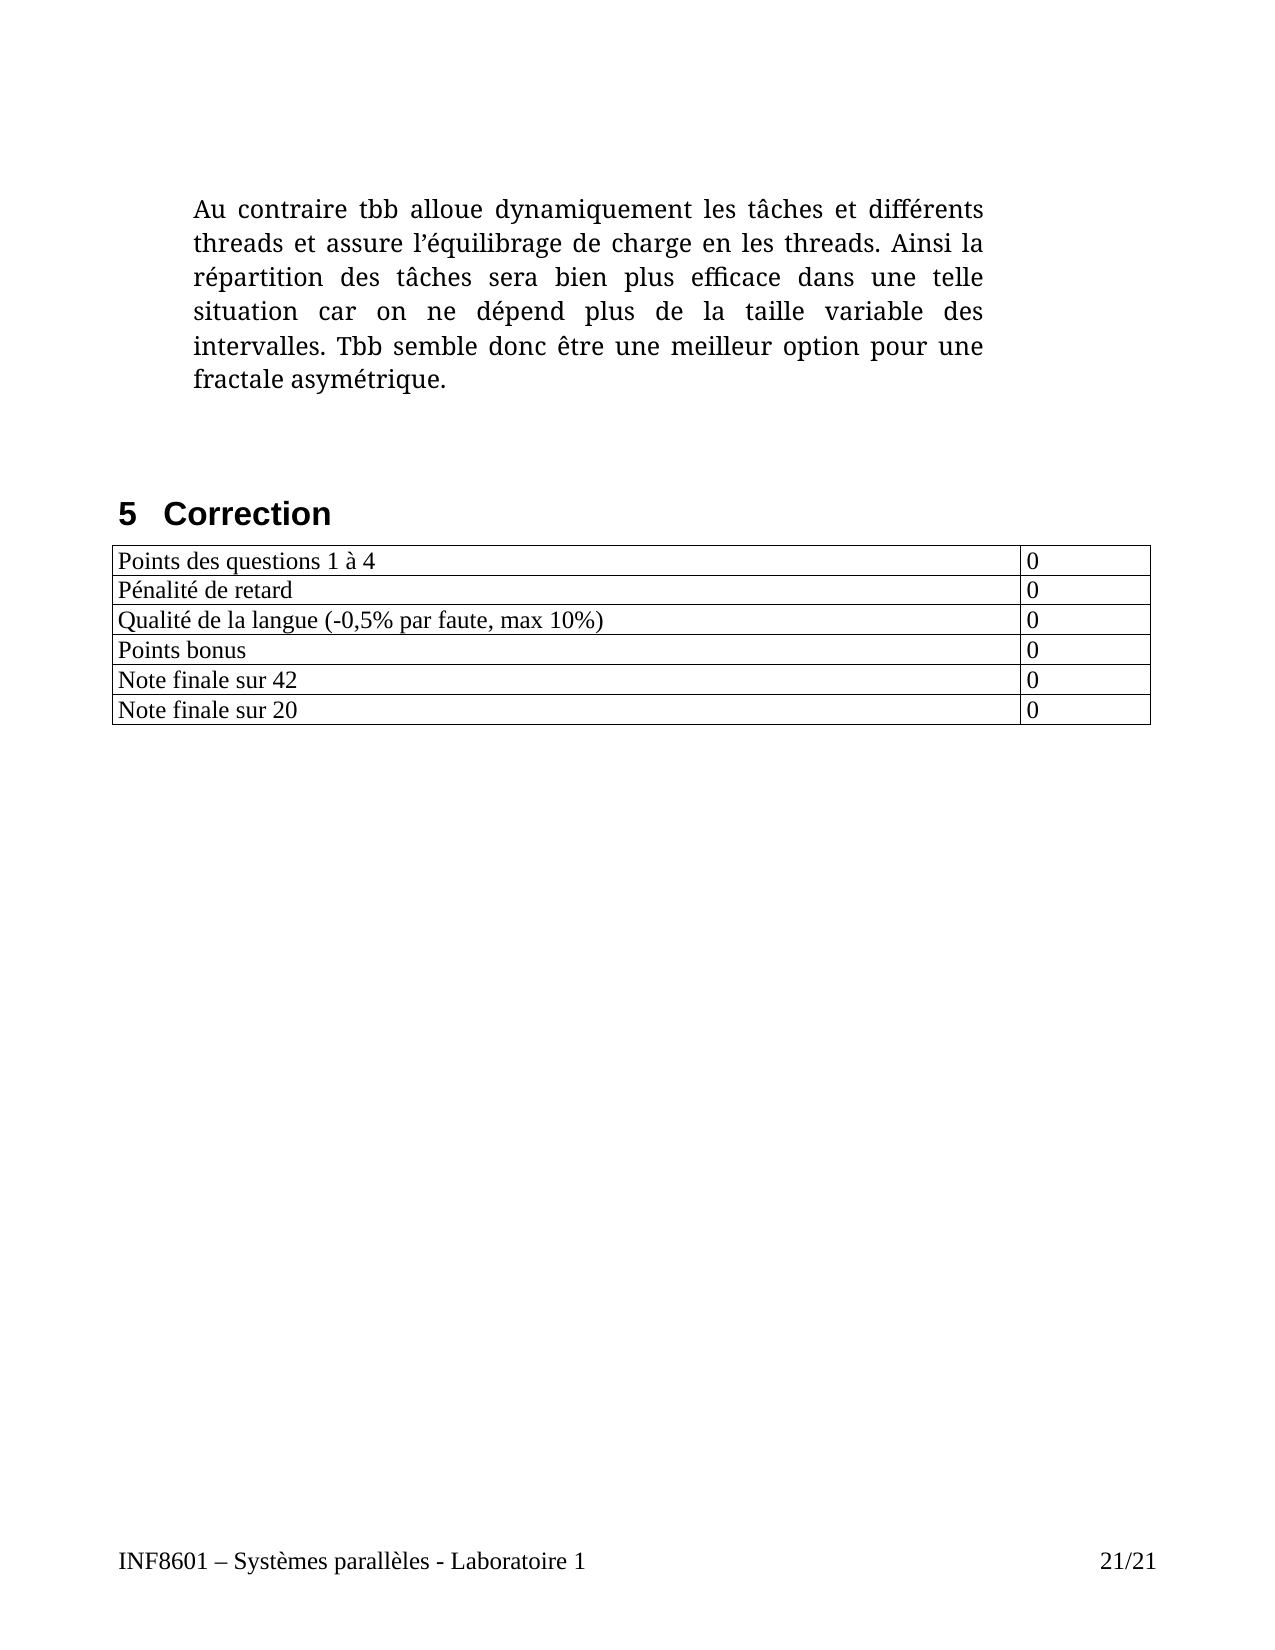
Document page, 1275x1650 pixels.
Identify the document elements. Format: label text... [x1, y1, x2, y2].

table_cell Qualité de la langue (-0,5% par faute, max 10%) [113, 605, 1020, 634]
table_cell Pénalité de retard [113, 576, 1020, 604]
table_cell 0 [1021, 665, 1150, 694]
table_cell 0 [1021, 635, 1150, 664]
table_cell Points bonus [113, 635, 1020, 664]
table_cell Note finale sur 20 [113, 695, 1020, 723]
table_cell 0 [1021, 576, 1150, 604]
table_cell Note finale sur 42 [113, 665, 1020, 694]
table_cell 0 [1021, 695, 1150, 723]
table_cell Au contraire tbb alloue dynamiquement les tâches et différents threads et assure l’équilibrage de charge en les threads. Ainsi la répartition des tâches sera bien plus efficace dans une telle situation car on ne dépend plus de la taille variable des intervalles. Tbb semble donc être une meilleur option pour une fractale asymétrique. [107, 177, 996, 411]
table_header Points des questions 1 à 4 [113, 546, 1020, 574]
table_cell [996, 177, 1070, 411]
table_cell 0 [1021, 605, 1150, 634]
subtitle Correction [118, 494, 1157, 532]
table_cell [1070, 177, 1146, 411]
table_header 0 [1021, 546, 1150, 574]
